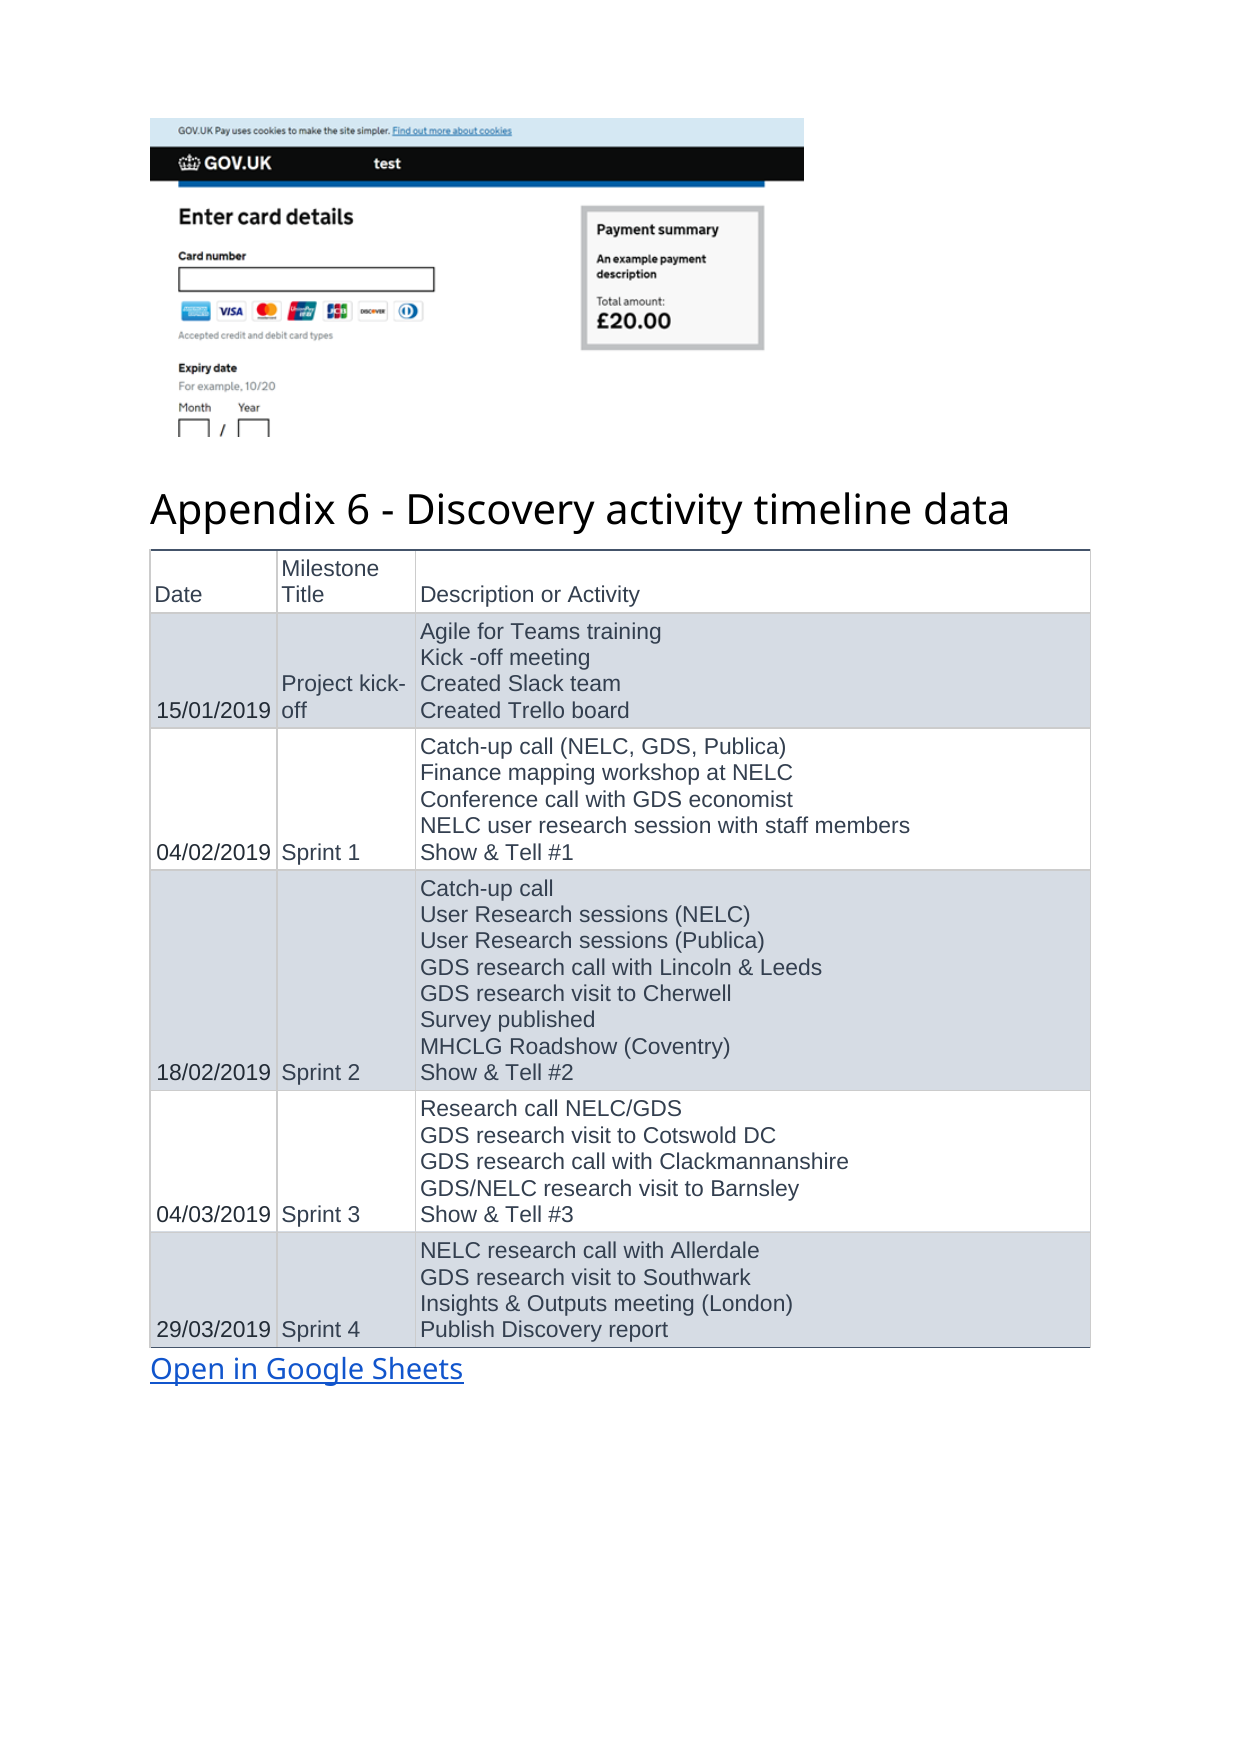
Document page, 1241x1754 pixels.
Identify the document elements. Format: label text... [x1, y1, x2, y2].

table_header Milestone Title [278, 551, 415, 612]
table_cell Agile for Teams training Kick -off meeting Created Slack team Created Trello board [416, 614, 1090, 727]
table_cell 04/02/2019 [151, 729, 276, 869]
table_cell Sprint 1 [278, 729, 415, 869]
table_cell Catch-up call (NELC, GDS, Publica) Finance mapping workshop at NELC Conference call with GDS economist NELC user research session with staff members Show & Tell #1 [416, 729, 1090, 869]
table_cell 04/03/2019 [151, 1091, 276, 1231]
table_cell Research call NELC/GDS GDS research visit to Cotswold DC GDS research call with Clackmannanshire GDS/NELC research visit to Barnsley Show & Tell #3 [416, 1091, 1090, 1231]
table_cell Sprint 4 [278, 1233, 415, 1347]
table_cell Project kick-off [278, 614, 415, 727]
table_cell 29/03/2019 [151, 1233, 276, 1347]
table_header Description or Activity [416, 551, 1090, 612]
table_cell Sprint 3 [278, 1091, 415, 1231]
picture [150, 118, 804, 437]
table_header Date [151, 551, 276, 612]
table_cell Sprint 2 [278, 871, 415, 1090]
table_cell Catch-up call User Research sessions (NELC) User Research sessions (Publica) GDS research call with Lincoln & Leeds GDS research visit to Cherwell Survey published MHCLG Roadshow (Coventry) Show & Tell #2 [416, 871, 1090, 1090]
table_cell NELC research call with Allerdale GDS research visit to Southwark Insights & Outputs meeting (London) Publish Discovery report [416, 1233, 1090, 1347]
text Open in Google Sheets [150, 1348, 1090, 1388]
table_cell 18/02/2019 [151, 871, 276, 1090]
table_cell 15/01/2019 [151, 614, 276, 727]
subtitle Appendix 6 - Discovery activity timeline data [150, 480, 1090, 537]
